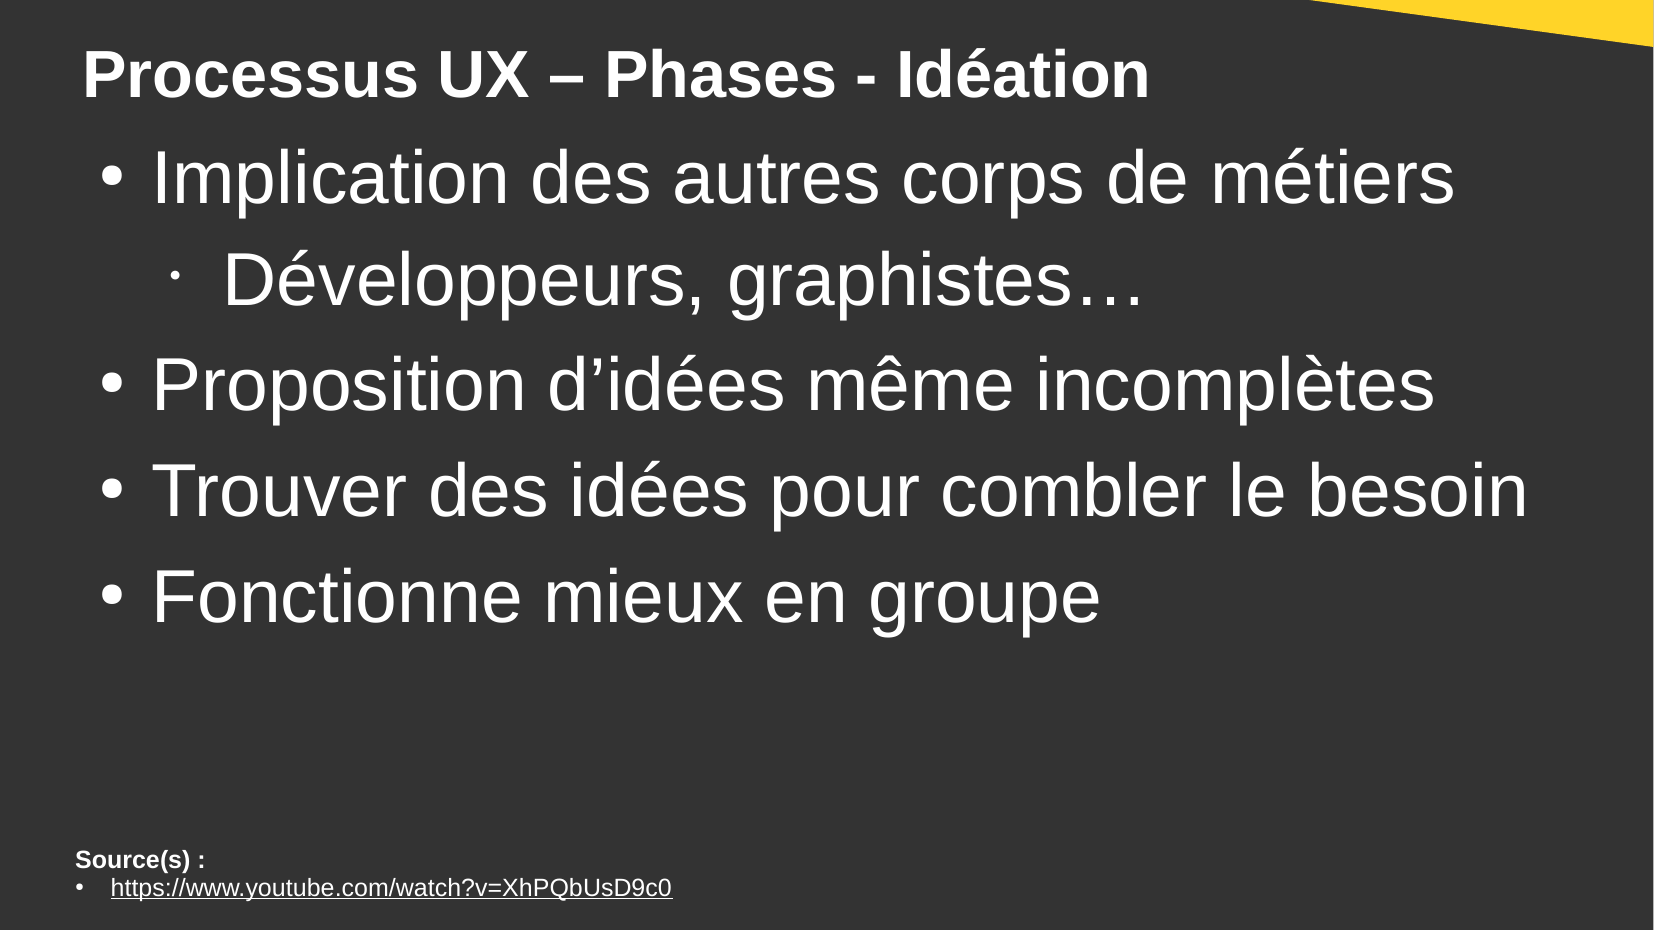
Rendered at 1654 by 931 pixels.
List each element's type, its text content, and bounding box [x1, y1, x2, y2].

text_box [1309, 0, 1654, 48]
list Implication des autres corps de métiers Développeurs, graphistes… Proposition d’idées même incomplètes Trouver des idées pour combler le besoin Fonctionne mieux en groupe [80, 135, 1620, 697]
text_box Source(s) : https://www.youtube.com/watch?v=XhPQbUsD9c0 [60, 838, 1546, 931]
title Processus UX – Phases - Idéation [82, 37, 1571, 114]
